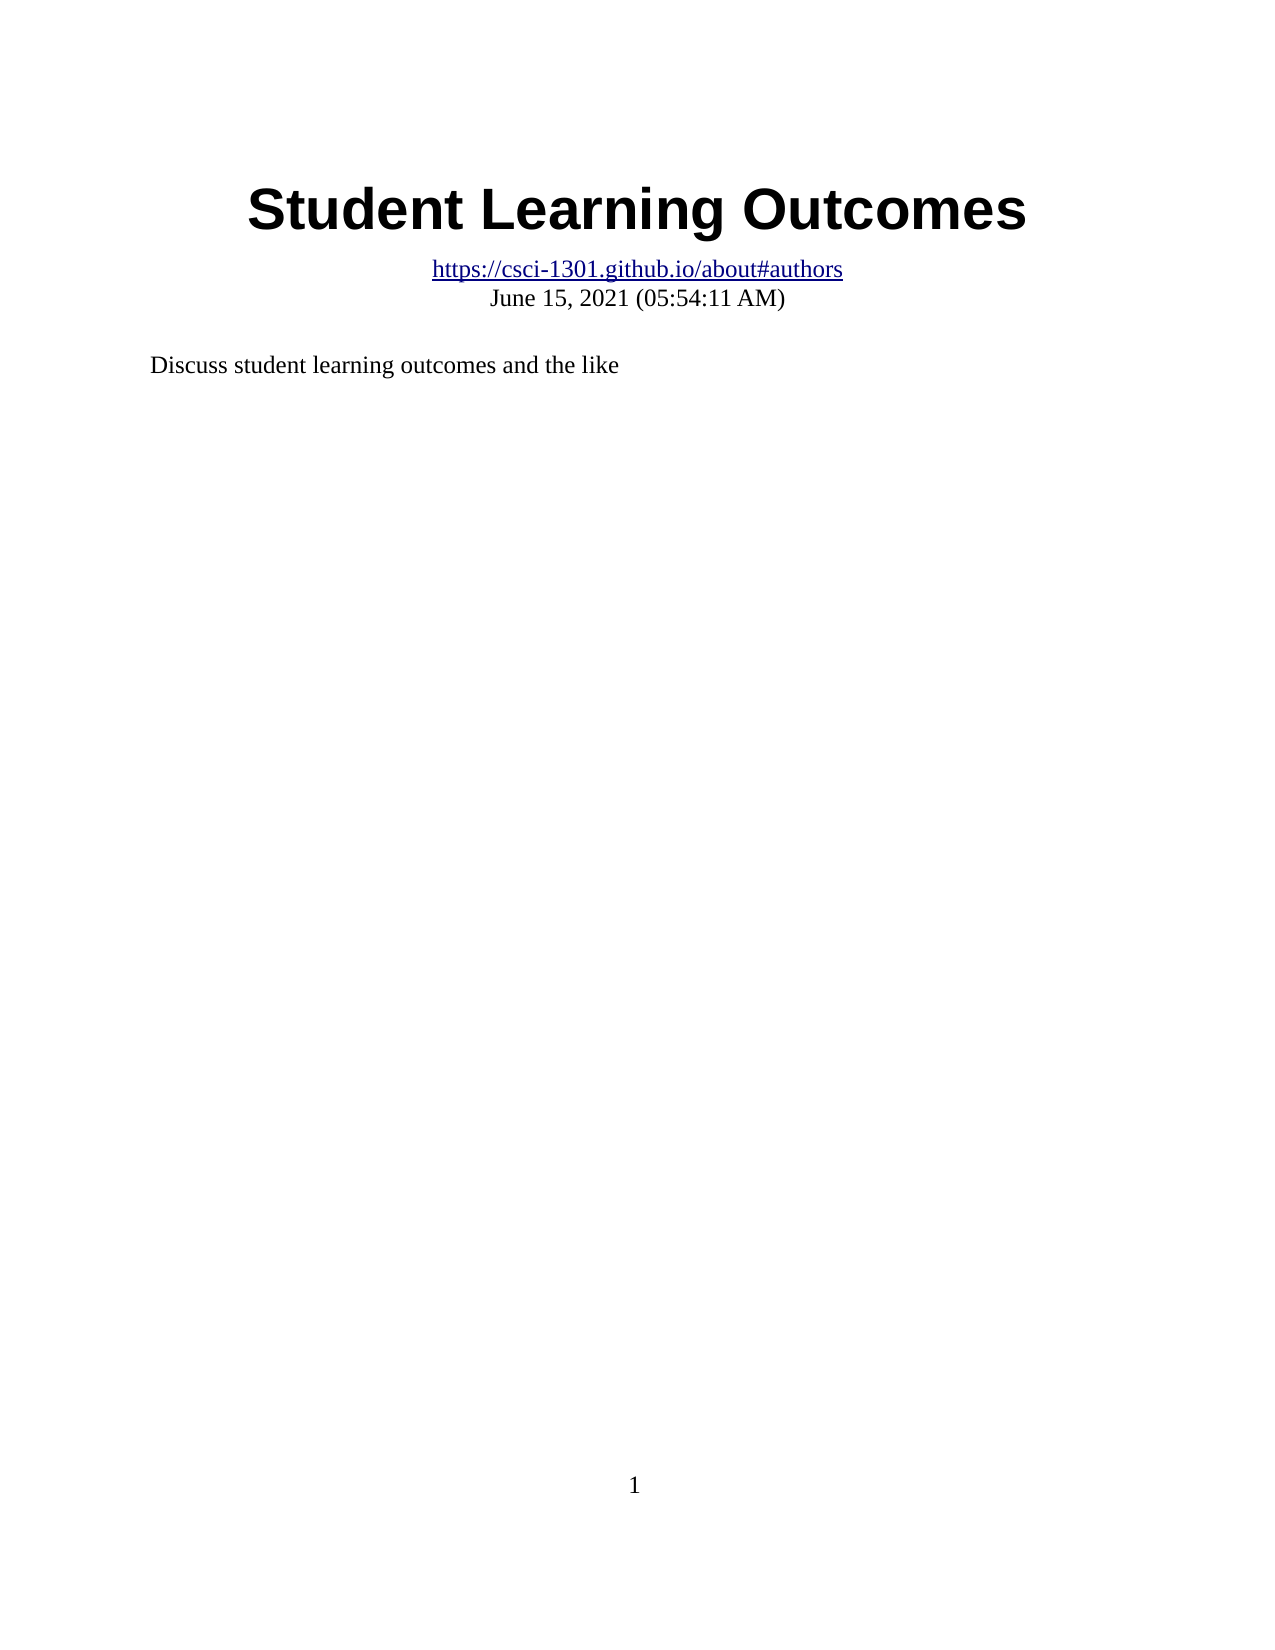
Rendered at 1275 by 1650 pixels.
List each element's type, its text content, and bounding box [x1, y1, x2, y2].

text June 15, 2021 (05:54:11 AM) [150, 283, 1125, 312]
text https://csci-1301.github.io/about#authors [150, 254, 1125, 283]
text Discuss student learning outcomes and the like [150, 350, 1125, 378]
title Student Learning Outcomes [150, 175, 1125, 242]
